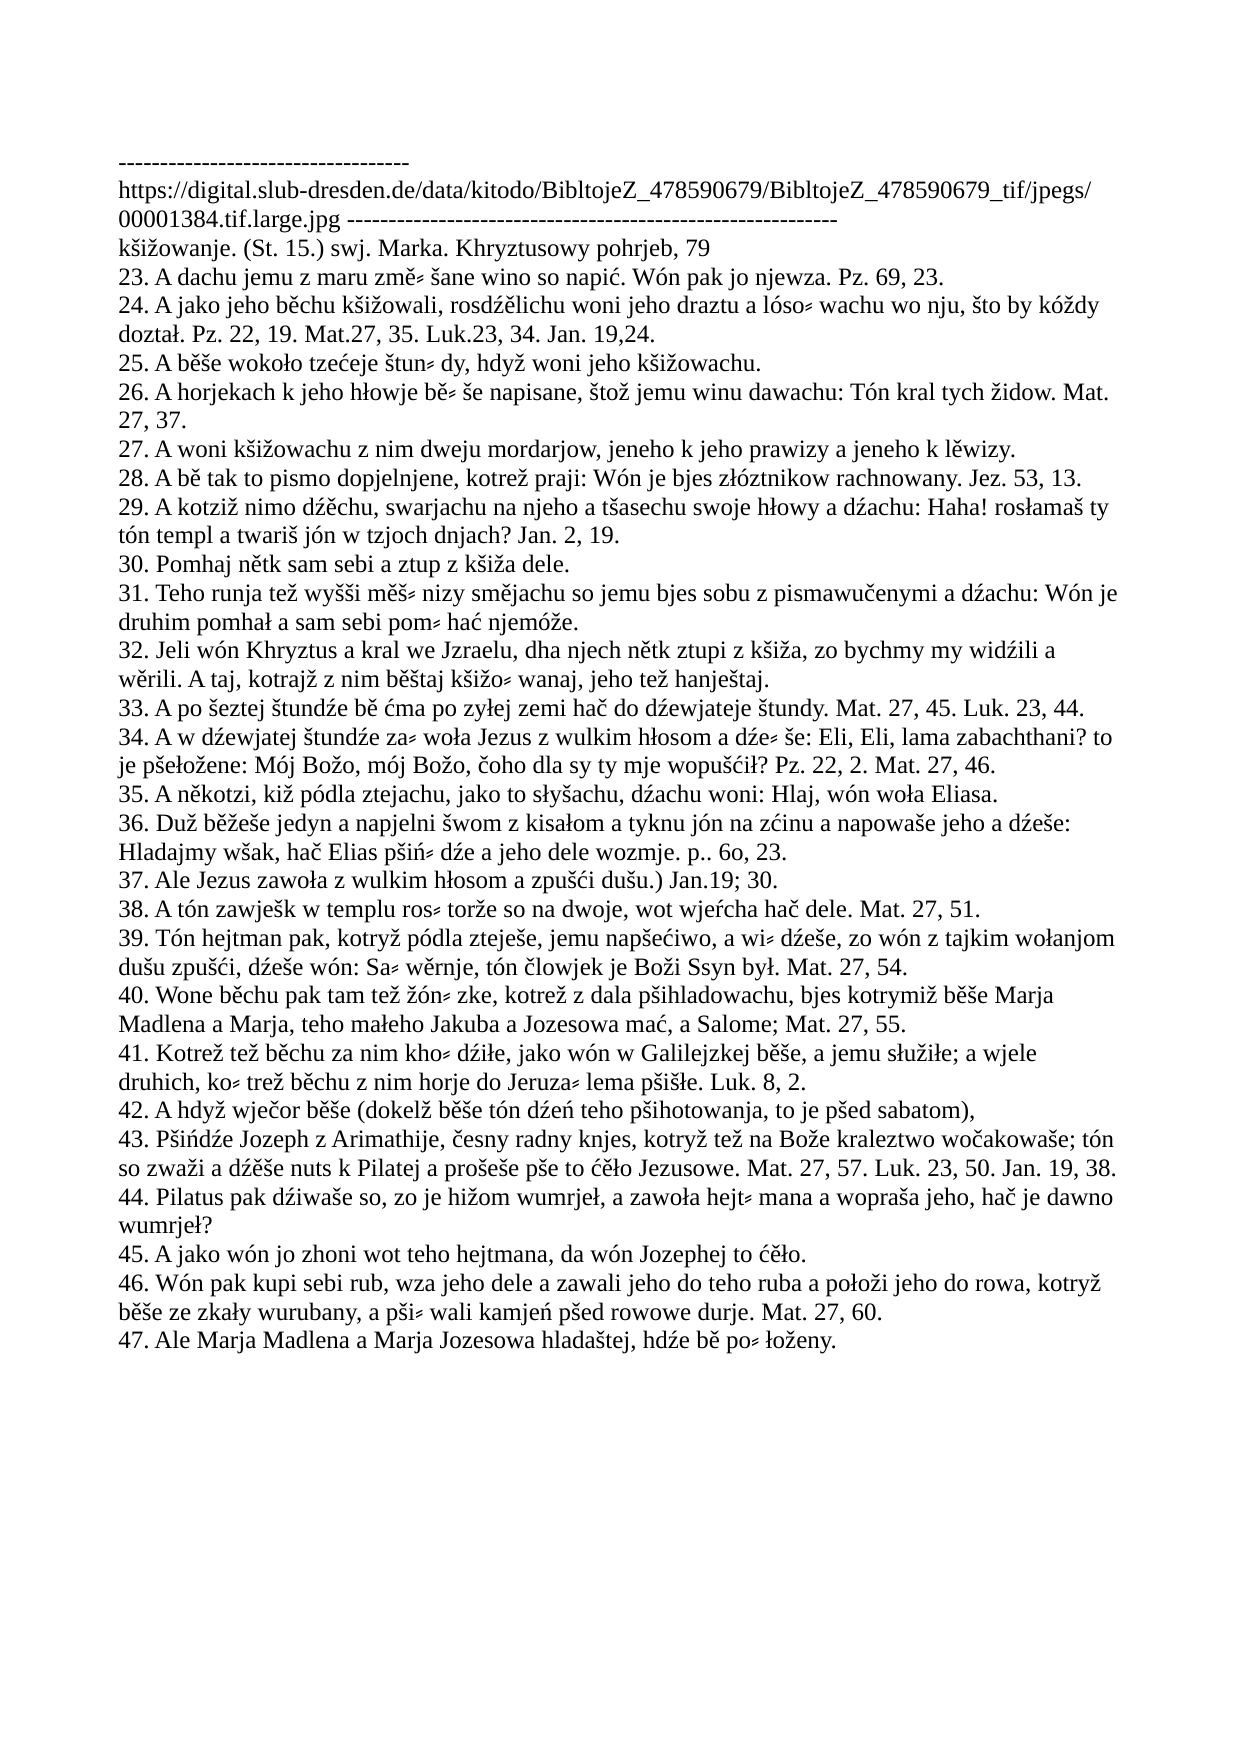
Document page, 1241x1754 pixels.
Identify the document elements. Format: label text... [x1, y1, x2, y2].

text 46. Wón pak kupi sebi rub, wza jeho dele a zawali jeho do teho ruba a połoži jeho do rowa, kotryž běše ze zkały wurubany, a pši⸗ wali kamjeń pšed rowowe durje. Mat. 27, 60. [118, 1268, 1122, 1326]
text 23. A dachu jemu z maru změ⸗ šane wino so napić. Wón pak jo njewza. Pz. 69, 23. [118, 262, 1122, 291]
text 32. Jeli wón Khryztus a kral we Jzraelu, dha njech nětk ztupi z kšiža, zo bychmy my widźili a wěrili. A taj, kotrajž z nim běštaj kšižo⸗ wanaj, jeho tež hanještaj. [118, 636, 1122, 693]
text 43. Pšińdźe Jozeph z Arimathije, česny radny knjes, kotryž tež na Bože kraleztwo wočakowaše; tón so zwaži a dźěše nuts k Pilatej a prošeše pše to ćěło Jezusowe. Mat. 27, 57. Luk. 23, 50. Jan. 19, 38. [118, 1124, 1122, 1182]
text 28. A bě tak to pismo dopjelnjene, kotrež praji: Wón je bjes złóztnikow rachnowany. Jez. 53, 13. [118, 463, 1122, 492]
text 27. A woni kšižowachu z nim dweju mordarjow, jeneho k jeho prawizy a jeneho k lěwizy. [118, 434, 1122, 463]
text 34. A w dźewjatej štundźe za⸗ woła Jezus z wulkim hłosom a dźe⸗ še: Eli, Eli, lama zabachthani? to je pšełožene: Mój Božo, mój Božo, čoho dla sy ty mje wopušćił? Pz. 22, 2. Mat. 27, 46. [118, 722, 1122, 779]
text 44. Pilatus pak dźiwaše so, zo je hižom wumrjeł, a zawoła hejt⸗ mana a wopraša jeho, hač je dawno wumrjeł? [118, 1182, 1122, 1239]
text 45. A jako wón jo zhoni wot teho hejtmana, da wón Jozephej to ćěło. [118, 1239, 1122, 1268]
text 24. A jako jeho běchu kšižowali, rosdźělichu woni jeho draztu a lóso⸗ wachu wo nju, što by kóždy doztał. Pz. 22, 19. Mat.27, 35. Luk.23, 34. Jan. 19,24. [118, 291, 1122, 348]
text 36. Duž běžeše jedyn a napjelni šwom z kisałom a tyknu jón na zćinu a napowaše jeho a dźeše: Hladajmy wšak, hač Elias pšiń⸗ dźe a jeho dele wozmje. p.. 6o, 23. [118, 808, 1122, 866]
text ----------------------------------- https://digital.slub-dresden.de/data/kitodo/BibltojeZ_478590679/BibltojeZ_478590679_tif/jpegs/00001384.tif.large.jpg ----------------------------------------------------------- [118, 147, 1122, 233]
text 35. A někotzi, kiž pódla ztejachu, jako to słyšachu, dźachu woni: Hlaj, wón woła Eliasa. [118, 779, 1122, 808]
text 47. Ale Marja Madlena a Marja Jozesowa hladaštej, hdźe bě po⸗ łoženy. [118, 1326, 1122, 1354]
text 31. Teho runja tež wyšši měš⸗ nizy smějachu so jemu bjes sobu z pismawučenymi a dźachu: Wón je druhim pomhał a sam sebi pom⸗ hać njemóže. [118, 578, 1122, 636]
text 29. A kotziž nimo dźěchu, swarjachu na njeho a tšasechu swoje hłowy a dźachu: Haha! rosłamaš ty tón templ a twariš jón w tzjoch dnjach? Jan. 2, 19. [118, 492, 1122, 549]
text 25. A běše wokoło tzećeje štun⸗ dy, hdyž woni jeho kšižowachu. [118, 348, 1122, 377]
text 40. Wone běchu pak tam tež žón⸗ zke, kotrež z dala pšihladowachu, bjes kotrymiž běše Marja Madlena a Marja, teho małeho Jakuba a Jozesowa mać, a Salome; Mat. 27, 55. [118, 981, 1122, 1038]
text 30. Pomhaj nětk sam sebi a ztup z kšiža dele. [118, 549, 1122, 578]
text 33. A po šeztej štundźe bě ćma po zyłej zemi hač do dźewjateje štundy. Mat. 27, 45. Luk. 23, 44. [118, 693, 1122, 722]
text 37. Ale Jezus zawoła z wulkim hłosom a zpušći dušu.) Jan.19; 30. [118, 866, 1122, 894]
text 39. Tón hejtman pak, kotryž pódla zteješe, jemu napšećiwo, a wi⸗ dźeše, zo wón z tajkim wołanjom dušu zpušći, dźeše wón: Sa⸗ wěrnje, tón člowjek je Boži Ssyn był. Mat. 27, 54. [118, 923, 1122, 981]
text kšižowanje. (St. 15.) swj. Marka. Khryztusowy pohrjeb, 79 [118, 233, 1122, 262]
text 41. Kotrež tež běchu za nim kho⸗ dźiłe, jako wón w Galilejzkej běše, a jemu słužiłe; a wjele druhich, ko⸗ trež běchu z nim horje do Jeruza⸗ lema pšišłe. Luk. 8, 2. [118, 1038, 1122, 1096]
text 26. A horjekach k jeho hłowje bě⸗ še napisane, štož jemu winu dawachu: Tón kral tych židow. Mat. 27, 37. [118, 377, 1122, 434]
text 42. A hdyž wječor běše (dokelž běše tón dźeń teho pšihotowanja, to je pšed sabatom), [118, 1096, 1122, 1124]
text 38. A tón zawješk w templu ros⸗ torže so na dwoje, wot wjeŕcha hač dele. Mat. 27, 51. [118, 894, 1122, 923]
